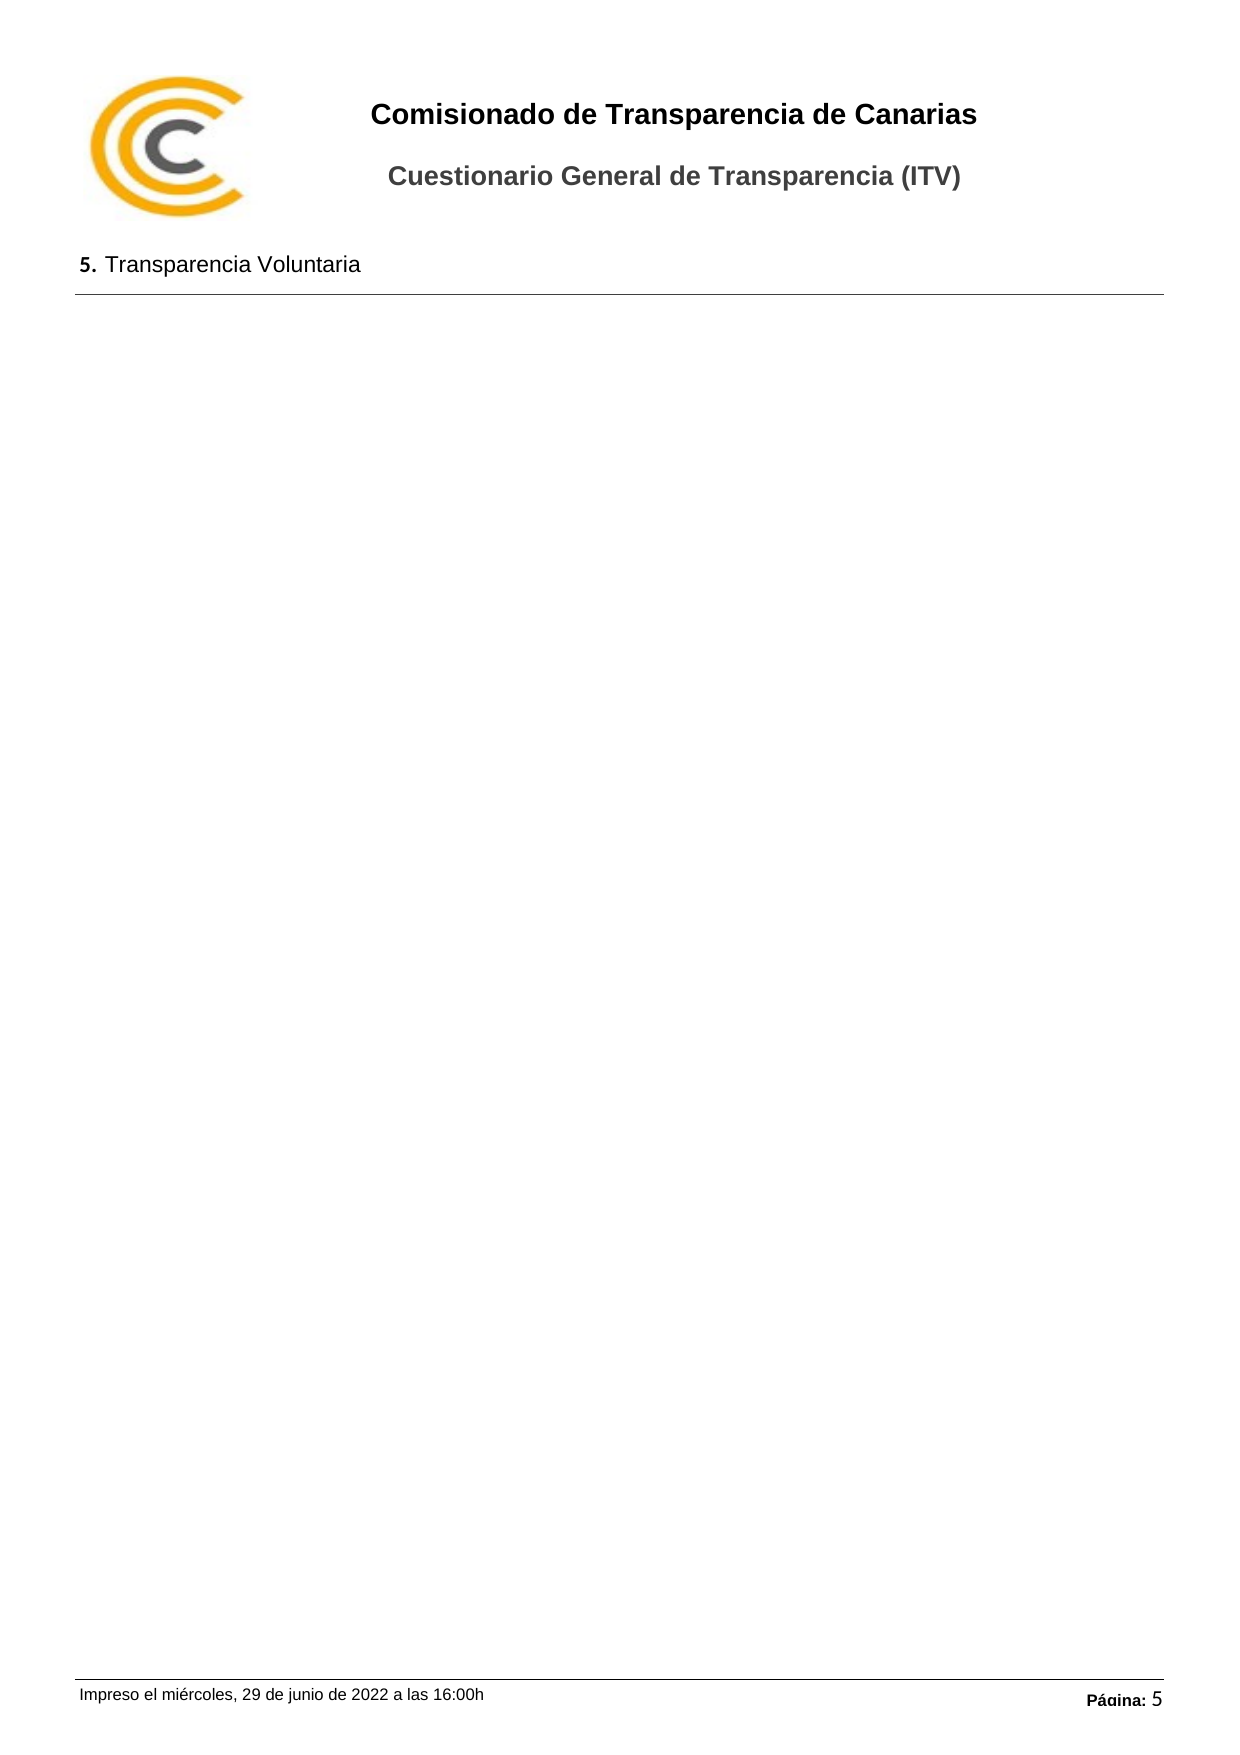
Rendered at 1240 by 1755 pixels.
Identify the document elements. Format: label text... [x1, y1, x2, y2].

list Transparencia Voluntaria [79, 250, 1175, 278]
